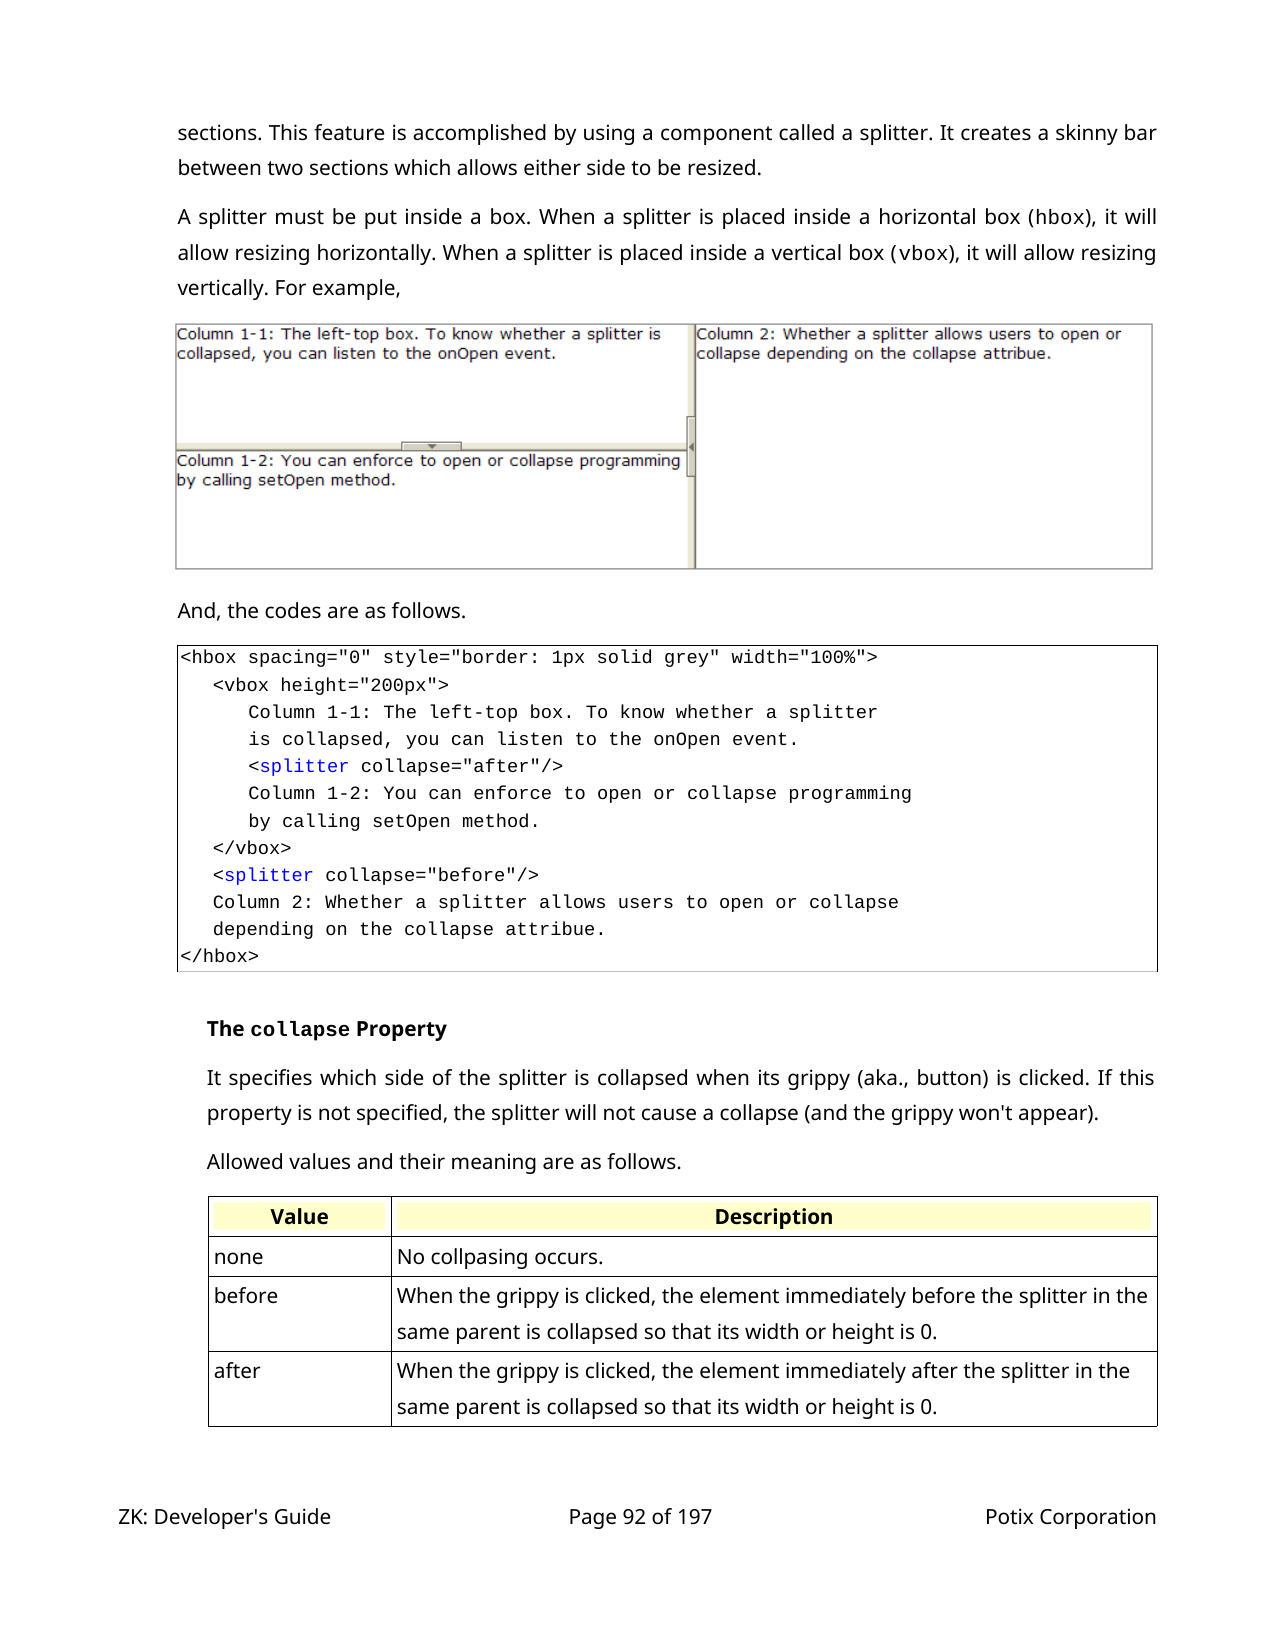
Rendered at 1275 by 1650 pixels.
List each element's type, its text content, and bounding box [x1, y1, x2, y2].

table_cell before [209, 1277, 391, 1351]
text <hbox spacing="0" style="border: 1px solid grey" width="100%"> [178, 646, 1157, 669]
table_cell No collpasing occurs. [392, 1237, 1157, 1276]
text </vbox> [178, 836, 1157, 860]
text depending on the collapse attribue. [178, 917, 1157, 941]
table_cell When the grippy is clicked, the element immediately before the splitter in the same parent is collapsed so that its width or height is 0. [392, 1277, 1157, 1351]
table_cell after [209, 1352, 391, 1426]
text It specifies which side of the splitter is collapsed when its grippy (aka., button) is clicked. If this property is not specified, the splitter will not cause a collapse (and the grippy won't appear). [207, 1063, 1157, 1127]
text <splitter collapse="after"/> [178, 754, 1157, 778]
text Allowed values and their meaning are as follows. [207, 1147, 1157, 1176]
text <vbox height="200px"> [178, 672, 1157, 697]
table_header Value [209, 1197, 391, 1236]
table_cell none [209, 1237, 391, 1276]
text Column 2: Whether a splitter allows users to open or collapse [178, 890, 1157, 914]
text is collapsed, you can listen to the onOpen event. [178, 727, 1157, 751]
subtitle The collapse Property [207, 1014, 1157, 1043]
picture [173, 320, 1154, 572]
text sections. This feature is accomplished by using a component called a splitter. It creates a skinny bar between two sections which allows either side to be resized. [177, 118, 1157, 182]
text <splitter collapse="before"/> [178, 863, 1157, 887]
text A splitter must be put inside a box. When a splitter is placed inside a horizontal box (hbox), it will allow resizing horizontally. When a splitter is placed inside a vertical box (vbox), it will allow resizing vertically. For example, [177, 202, 1157, 301]
table_cell When the grippy is clicked, the element immediately after the splitter in the same parent is collapsed so that its width or height is 0. [392, 1352, 1157, 1426]
text Column 1-2: You can enforce to open or collapse programming [178, 781, 1157, 806]
text by calling setOpen method. [178, 808, 1157, 833]
text Column 1-1: The left-top box. To know whether a splitter [178, 700, 1157, 724]
table_header Description [392, 1197, 1157, 1236]
text And, the codes are as follows. [177, 596, 1157, 625]
text </hbox> [178, 944, 1157, 971]
